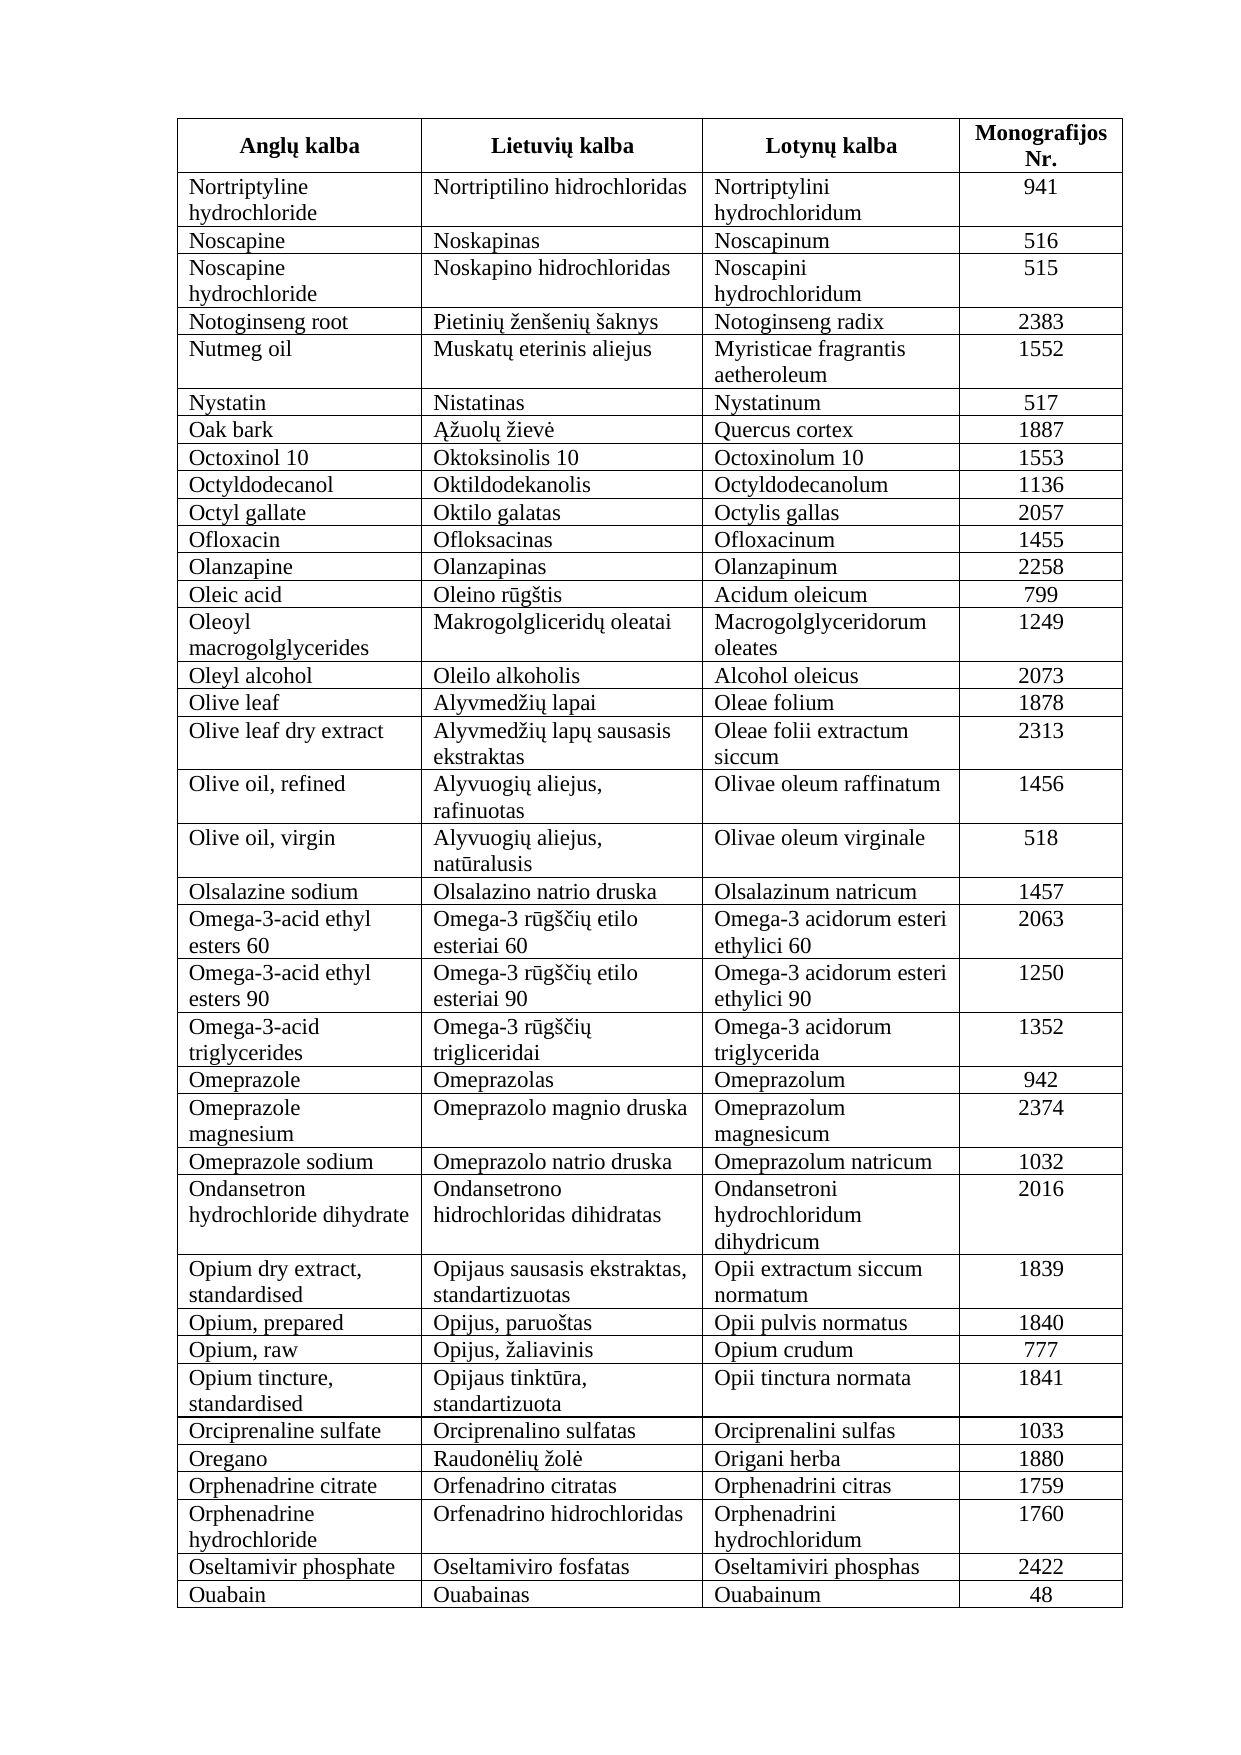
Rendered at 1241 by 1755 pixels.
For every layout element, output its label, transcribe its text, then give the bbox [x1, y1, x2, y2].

table_cell Noscapini hydrochloridum [703, 254, 959, 307]
table_cell Ouabainas [422, 1581, 702, 1607]
table_cell 941 [960, 173, 1122, 226]
table_cell Ouabain [178, 1581, 421, 1607]
table_cell 2313 [960, 717, 1122, 769]
table_cell Olanzapinas [422, 553, 702, 580]
table_cell Ondansetron hydrochloride dihydrate [178, 1175, 421, 1254]
table_cell Nortriptyline hydrochloride [178, 173, 421, 226]
table_cell Makrogolgliceridų oleatai [422, 608, 702, 661]
table_cell Omeprazolum magnesicum [703, 1094, 959, 1147]
table_cell Olanzapine [178, 553, 421, 580]
table_cell Omeprazolum natricum [703, 1148, 959, 1174]
table_cell Olivae oleum raffinatum [703, 770, 959, 823]
table_cell Noskapino hidrochloridas [422, 254, 702, 307]
table_cell Olsalazino natrio druska [422, 878, 702, 904]
table_cell Olive oil, refined [178, 770, 421, 823]
table_cell Notoginseng root [178, 308, 421, 334]
table_cell 2422 [960, 1554, 1122, 1580]
table_cell Olive leaf [178, 689, 421, 716]
table_cell Oseltamiviri phosphas [703, 1554, 959, 1580]
table_cell 1841 [960, 1364, 1122, 1416]
table_cell Omega-3 acidorum esteri ethylici 90 [703, 959, 959, 1012]
table_cell Nortriptilino hidrochloridas [422, 173, 702, 226]
table_cell 2057 [960, 499, 1122, 525]
table_cell Opijaus tinktūra, standartizuota [422, 1364, 702, 1416]
table_cell 1250 [960, 959, 1122, 1012]
table_cell Opii extractum siccum normatum [703, 1255, 959, 1308]
table_cell Omega-3 rūgščių trigliceridai [422, 1013, 702, 1066]
table_cell Oktilo galatas [422, 499, 702, 525]
table_cell Raudonėlių žolė [422, 1445, 702, 1471]
table_cell Pietinių ženšenių šaknys [422, 308, 702, 334]
table_cell 1457 [960, 878, 1122, 904]
table_cell Omeprazolo natrio druska [422, 1148, 702, 1174]
table_cell Olsalazinum natricum [703, 878, 959, 904]
table_cell Omega-3 acidorum esteri ethylici 60 [703, 905, 959, 958]
table_cell Ouabainum [703, 1581, 959, 1607]
table_cell 1760 [960, 1500, 1122, 1552]
table_cell Omeprazole magnesium [178, 1094, 421, 1147]
table_cell Octylis gallas [703, 499, 959, 525]
table_cell Noscapinum [703, 227, 959, 253]
table_cell Acidum oleicum [703, 581, 959, 607]
table_cell 48 [960, 1581, 1122, 1607]
table_cell 777 [960, 1336, 1122, 1363]
table_cell Oleae folii extractum siccum [703, 717, 959, 769]
table_cell Omeprazole sodium [178, 1148, 421, 1174]
table_cell Oleino rūgštis [422, 581, 702, 607]
table_cell Myristicae fragrantis aetheroleum [703, 335, 959, 388]
table_cell 1352 [960, 1013, 1122, 1066]
table_cell Orphenadrini hydrochloridum [703, 1500, 959, 1552]
table_cell Opium crudum [703, 1336, 959, 1363]
table_cell Noskapinas [422, 227, 702, 253]
table_cell Orphenadrini citras [703, 1472, 959, 1499]
table_cell Oleae folium [703, 689, 959, 716]
table_cell 518 [960, 824, 1122, 877]
table_cell Opijaus sausasis ekstraktas, standartizuotas [422, 1255, 702, 1308]
table_cell Notoginseng radix [703, 308, 959, 334]
table_cell Opium, prepared [178, 1309, 421, 1335]
table_cell 2383 [960, 308, 1122, 334]
table_cell Omega-3 rūgščių etilo esteriai 90 [422, 959, 702, 1012]
table_cell Omeprazole [178, 1067, 421, 1093]
table_cell Alyvmedžių lapų sausasis ekstraktas [422, 717, 702, 769]
table_cell Octoxinolum 10 [703, 444, 959, 470]
table_cell Opium tincture, standardised [178, 1364, 421, 1416]
table_cell 2063 [960, 905, 1122, 958]
table_cell Alyvmedžių lapai [422, 689, 702, 716]
table_cell Octoxinol 10 [178, 444, 421, 470]
table_cell Oktoksinolis 10 [422, 444, 702, 470]
table_cell 2374 [960, 1094, 1122, 1147]
table_cell Oleyl alcohol [178, 662, 421, 688]
table_cell 1840 [960, 1309, 1122, 1335]
table_cell Ąžuolų žievė [422, 416, 702, 443]
table_cell Omega-3-acid triglycerides [178, 1013, 421, 1066]
table_cell 799 [960, 581, 1122, 607]
table_cell Alyvuogių aliejus, rafinuotas [422, 770, 702, 823]
table_cell Omega-3 acidorum triglycerida [703, 1013, 959, 1066]
table_cell Oleoyl macrogolglycerides [178, 608, 421, 661]
table_cell Octyldodecanol [178, 471, 421, 497]
table_cell Opium, raw [178, 1336, 421, 1363]
table_cell Nistatinas [422, 389, 702, 415]
table_cell Omega-3-acid ethyl esters 90 [178, 959, 421, 1012]
table_cell 2258 [960, 553, 1122, 580]
table_cell 1033 [960, 1418, 1122, 1444]
table_cell Oleilo alkoholis [422, 662, 702, 688]
table_cell Nystatinum [703, 389, 959, 415]
table_cell Orciprenaline sulfate [178, 1418, 421, 1444]
table_cell 942 [960, 1067, 1122, 1093]
table_cell Nortriptylini hydrochloridum [703, 173, 959, 226]
table_cell Alyvuogių aliejus, natūralusis [422, 824, 702, 877]
table_cell 1455 [960, 526, 1122, 552]
table_cell Olanzapinum [703, 553, 959, 580]
table_cell Nystatin [178, 389, 421, 415]
table_cell Omega-3-acid ethyl esters 60 [178, 905, 421, 958]
table_cell Orfenadrino citratas [422, 1472, 702, 1499]
table_cell 1839 [960, 1255, 1122, 1308]
table_cell Ondansetroni hydrochloridum dihydricum [703, 1175, 959, 1254]
table_cell Oseltamiviro fosfatas [422, 1554, 702, 1580]
table_cell Noscapine hydrochloride [178, 254, 421, 307]
table_cell Orciprenalino sulfatas [422, 1418, 702, 1444]
table_cell 1553 [960, 444, 1122, 470]
table_header Lietuvių kalba [422, 119, 702, 172]
table_cell 2016 [960, 1175, 1122, 1254]
table_cell Oak bark [178, 416, 421, 443]
table_header Monografijos Nr. [960, 119, 1122, 172]
table_cell Olsalazine sodium [178, 878, 421, 904]
table_cell Orphenadrine hydrochloride [178, 1500, 421, 1552]
table_cell Noscapine [178, 227, 421, 253]
table_cell Oleic acid [178, 581, 421, 607]
table_cell 1136 [960, 471, 1122, 497]
table_cell Olive leaf dry extract [178, 717, 421, 769]
table_cell Ofloxacinum [703, 526, 959, 552]
table_cell Opii tinctura normata [703, 1364, 959, 1416]
table_cell Opii pulvis normatus [703, 1309, 959, 1335]
table_cell Orphenadrine citrate [178, 1472, 421, 1499]
table_cell 2073 [960, 662, 1122, 688]
table_cell Olive oil, virgin [178, 824, 421, 877]
table_cell Orciprenalini sulfas [703, 1418, 959, 1444]
table_cell 517 [960, 389, 1122, 415]
table_cell Ondansetrono hidrochloridas dihidratas [422, 1175, 702, 1254]
table_cell Origani herba [703, 1445, 959, 1471]
table_cell Opium dry extract, standardised [178, 1255, 421, 1308]
table_cell Omega-3 rūgščių etilo esteriai 60 [422, 905, 702, 958]
table_header Anglų kalba [178, 119, 421, 172]
table_cell 1880 [960, 1445, 1122, 1471]
table_cell Nutmeg oil [178, 335, 421, 388]
table_cell 1456 [960, 770, 1122, 823]
table_header Lotynų kalba [703, 119, 959, 172]
table_cell 1887 [960, 416, 1122, 443]
table_cell Muskatų eterinis aliejus [422, 335, 702, 388]
table_cell Alcohol oleicus [703, 662, 959, 688]
table_cell Oseltamivir phosphate [178, 1554, 421, 1580]
table_cell Omeprazolas [422, 1067, 702, 1093]
table_cell Oktildodekanolis [422, 471, 702, 497]
table_cell 515 [960, 254, 1122, 307]
table_cell 1552 [960, 335, 1122, 388]
table_cell Octyl gallate [178, 499, 421, 525]
table_cell Macrogolglyceridorum oleates [703, 608, 959, 661]
table_cell Oregano [178, 1445, 421, 1471]
table_cell Omeprazolum [703, 1067, 959, 1093]
table_cell Opijus, žaliavinis [422, 1336, 702, 1363]
table_cell 1878 [960, 689, 1122, 716]
table_cell Quercus cortex [703, 416, 959, 443]
table_cell Octyldodecanolum [703, 471, 959, 497]
table_cell Ofloxacin [178, 526, 421, 552]
table_cell Ofloksacinas [422, 526, 702, 552]
table_cell Olivae oleum virginale [703, 824, 959, 877]
table_cell 1032 [960, 1148, 1122, 1174]
table_cell Orfenadrino hidrochloridas [422, 1500, 702, 1552]
table_cell Omeprazolo magnio druska [422, 1094, 702, 1147]
table_cell 516 [960, 227, 1122, 253]
table_cell 1759 [960, 1472, 1122, 1499]
table_cell Opijus, paruoštas [422, 1309, 702, 1335]
table_cell 1249 [960, 608, 1122, 661]
